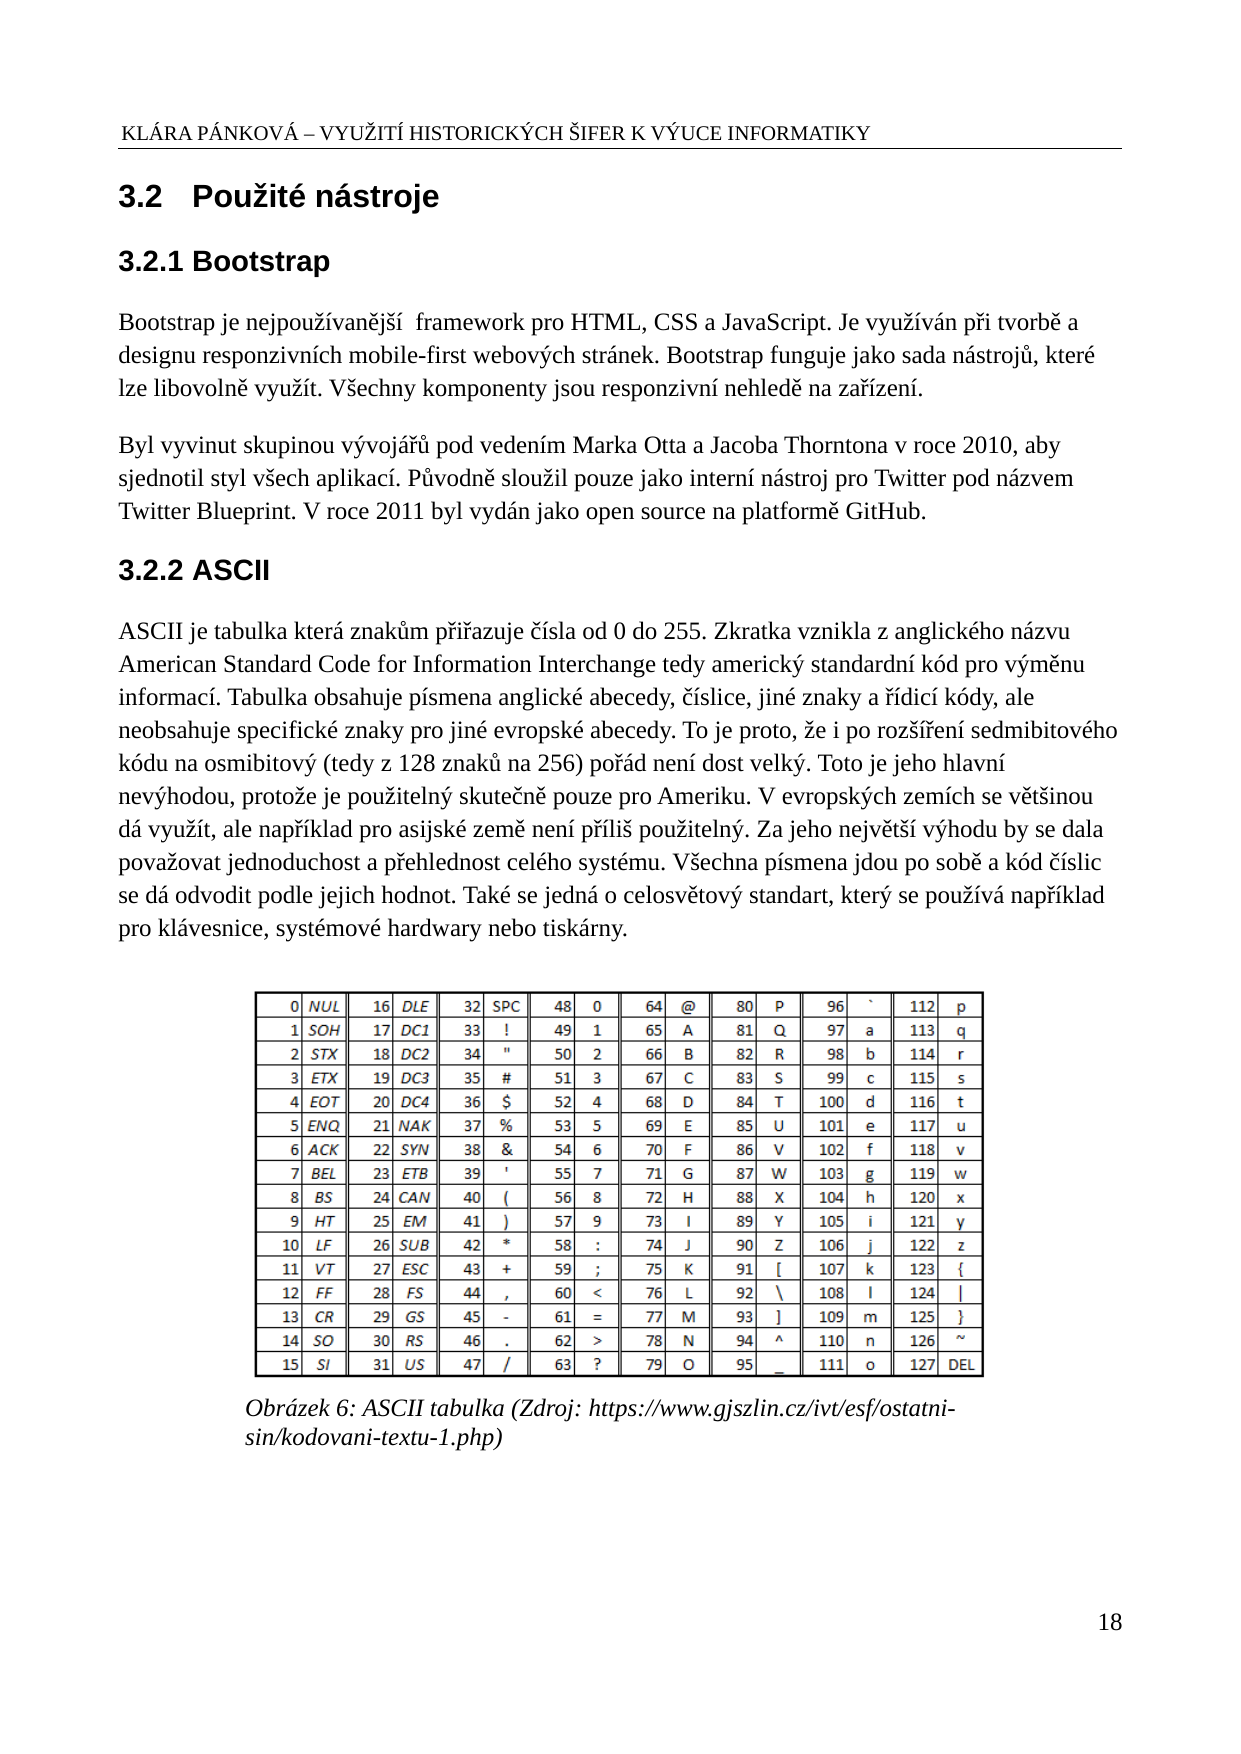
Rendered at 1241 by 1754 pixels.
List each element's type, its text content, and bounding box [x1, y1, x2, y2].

subtitle Použité nástroje [118, 178, 1122, 214]
subtitle ASCII [118, 553, 1122, 586]
picture [244, 982, 996, 1388]
text Obrázek 6: ASCII tabulka (Zdroj: https://www.gjszlin.cz/ivt/esf/ostatni-sin/kodovani-textu-1.php) [245, 1388, 995, 1451]
text Bootstrap je nejpoužívanější framework pro HTML, CSS a JavaScript. Je využíván při tvorbě a designu responzivních mobile-first webových stránek. Bootstrap funguje jako sada nástrojů, které lze libovolně využít. Všechny komponenty jsou responzivní nehledě na zařízení. [118, 307, 1122, 402]
text Byl vyvinut skupinou vývojářů pod vedením Marka Otta a Jacoba Thorntona v roce 2010, aby sjednotil styl všech aplikací. Původně sloužil pouze jako interní nástroj pro Twitter pod názvem Twitter Blueprint. V roce 2011 byl vydán jako open source na platformě GitHub. [118, 430, 1122, 525]
subtitle Bootstrap [118, 244, 1122, 278]
text ASCII je tabulka která znakům přiřazuje čísla od 0 do 255. Zkratka vznikla z anglického názvu American Standard Code for Information Interchange tedy americký standardní kód pro výměnu informací. Tabulka obsahuje písmena anglické abecedy, číslice, jiné znaky a řídicí kódy, ale neobsahuje specifické znaky pro jiné evropské abecedy. To je proto, že i po rozšíření sedmibitového kódu na osmibitový (tedy z 128 znaků na 256) pořád není dost velký. Toto je jeho hlavní nevýhodou, protože je použitelný skutečně pouze pro Ameriku. V evropských zemích se většinou dá využít, ale například pro asijské země není příliš použitelný. Za jeho největší výhodu by se dala považovat jednoduchost a přehlednost celého systému. Všechna písmena jdou po sobě a kód číslic se dá odvodit podle jejich hodnot. Také se jedná o celosvětový standart, který se používá například pro klávesnice, systémové hardwary nebo tiskárny. [118, 616, 1122, 942]
